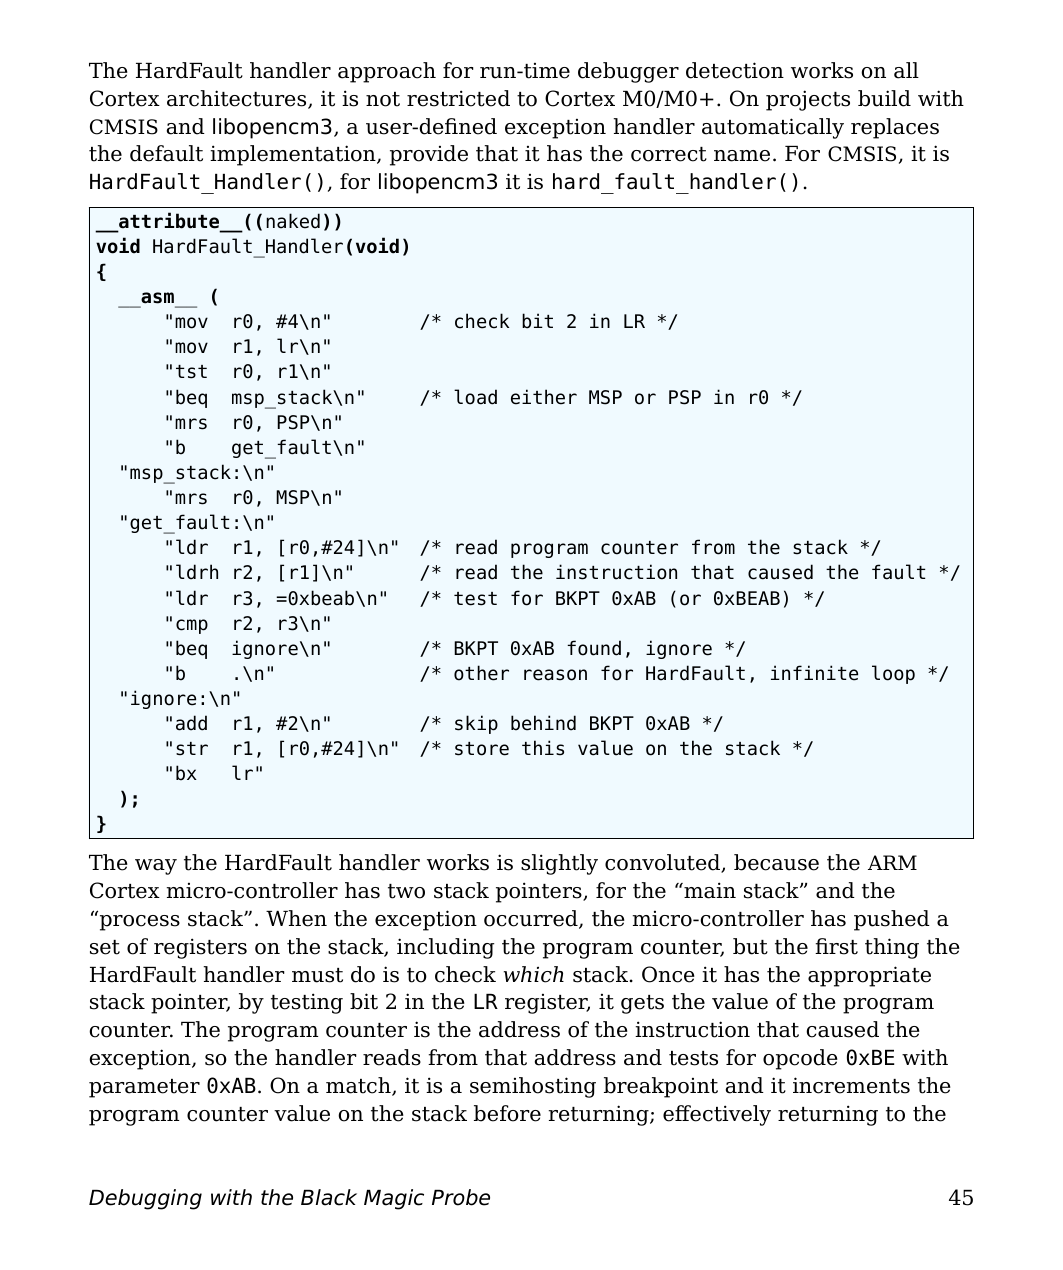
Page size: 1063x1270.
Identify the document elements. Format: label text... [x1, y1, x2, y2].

text "msp_stack:\n" [90, 458, 973, 483]
text "mrs r0, PSP\n" [90, 408, 973, 433]
text "mov r0, #4\n" /* check bit 2 in LR */ [90, 307, 973, 332]
text "add r1, #2\n" /* skip behind BKPT 0xAB */ [90, 709, 973, 734]
text __attribute__((naked)) [90, 208, 973, 232]
text "bx lr" [90, 759, 973, 784]
text "mrs r0, MSP\n" [90, 483, 973, 508]
text "ldr r3, =0xbeab\n" /* test for BKPT 0xAB (or 0xBEAB) */ [90, 583, 973, 609]
text "ldr r1, [r0,#24]\n" /* read program counter from the stack */ [90, 533, 973, 558]
text "ldrh r2, [r1]\n" /* read the instruction that caused the fault */ [90, 558, 973, 583]
text "beq msp_stack\n" /* load either MSP or PSP in r0 */ [90, 383, 973, 408]
text "tst r0, r1\n" [90, 358, 973, 383]
text "b get_fault\n" [90, 433, 973, 458]
text "str r1, [r0,#24]\n" /* store this value on the stack */ [90, 734, 973, 759]
text "cmp r2, r3\n" [90, 609, 973, 634]
text ); [90, 784, 973, 809]
text The HardFault handler approach for run-time debugger detection works on all Cortex architectures, it is not restricted to Cortex M0/M0+. On projects build with CMSIS and libopencm3, a user-defined exception handler automatically replaces the default implementation, provide that it has the correct name. For CMSIS, it is HardFault_Handler(), for libopencm3 it is hard_fault_handler(). [88, 59, 974, 194]
text "get_fault:\n" [90, 508, 973, 533]
text "b .\n" /* other reason for HardFault, infinite loop */ [90, 659, 973, 684]
text } [90, 809, 973, 838]
text The way the HardFault handler works is slightly convoluted, because the ARM Cortex micro-controller has two stack pointers, for the “main stack” and the “process stack”. When the exception occurred, the micro-controller has pushed a set of registers on the stack, including the program counter, but the first thing the HardFault handler must do is to check which stack. Once it has the appropriate stack pointer, by testing bit 2 in the LR register, it gets the value of the program counter. The program counter is the address of the instruction that caused the exception, so the handler reads from that address and tests for opcode 0xBE with parameter 0xAB. On a match, it is a semihosting breakpoint and it increments the program counter value on the stack before returning; effectively returning to the [88, 851, 974, 1126]
text __asm__ ( [90, 282, 973, 307]
text "mov r1, lr\n" [90, 332, 973, 358]
text "ignore:\n" [90, 684, 973, 709]
text { [90, 257, 973, 282]
text "beq ignore\n" /* BKPT 0xAB found, ignore */ [90, 634, 973, 659]
text void HardFault_Handler(void) [90, 232, 973, 257]
